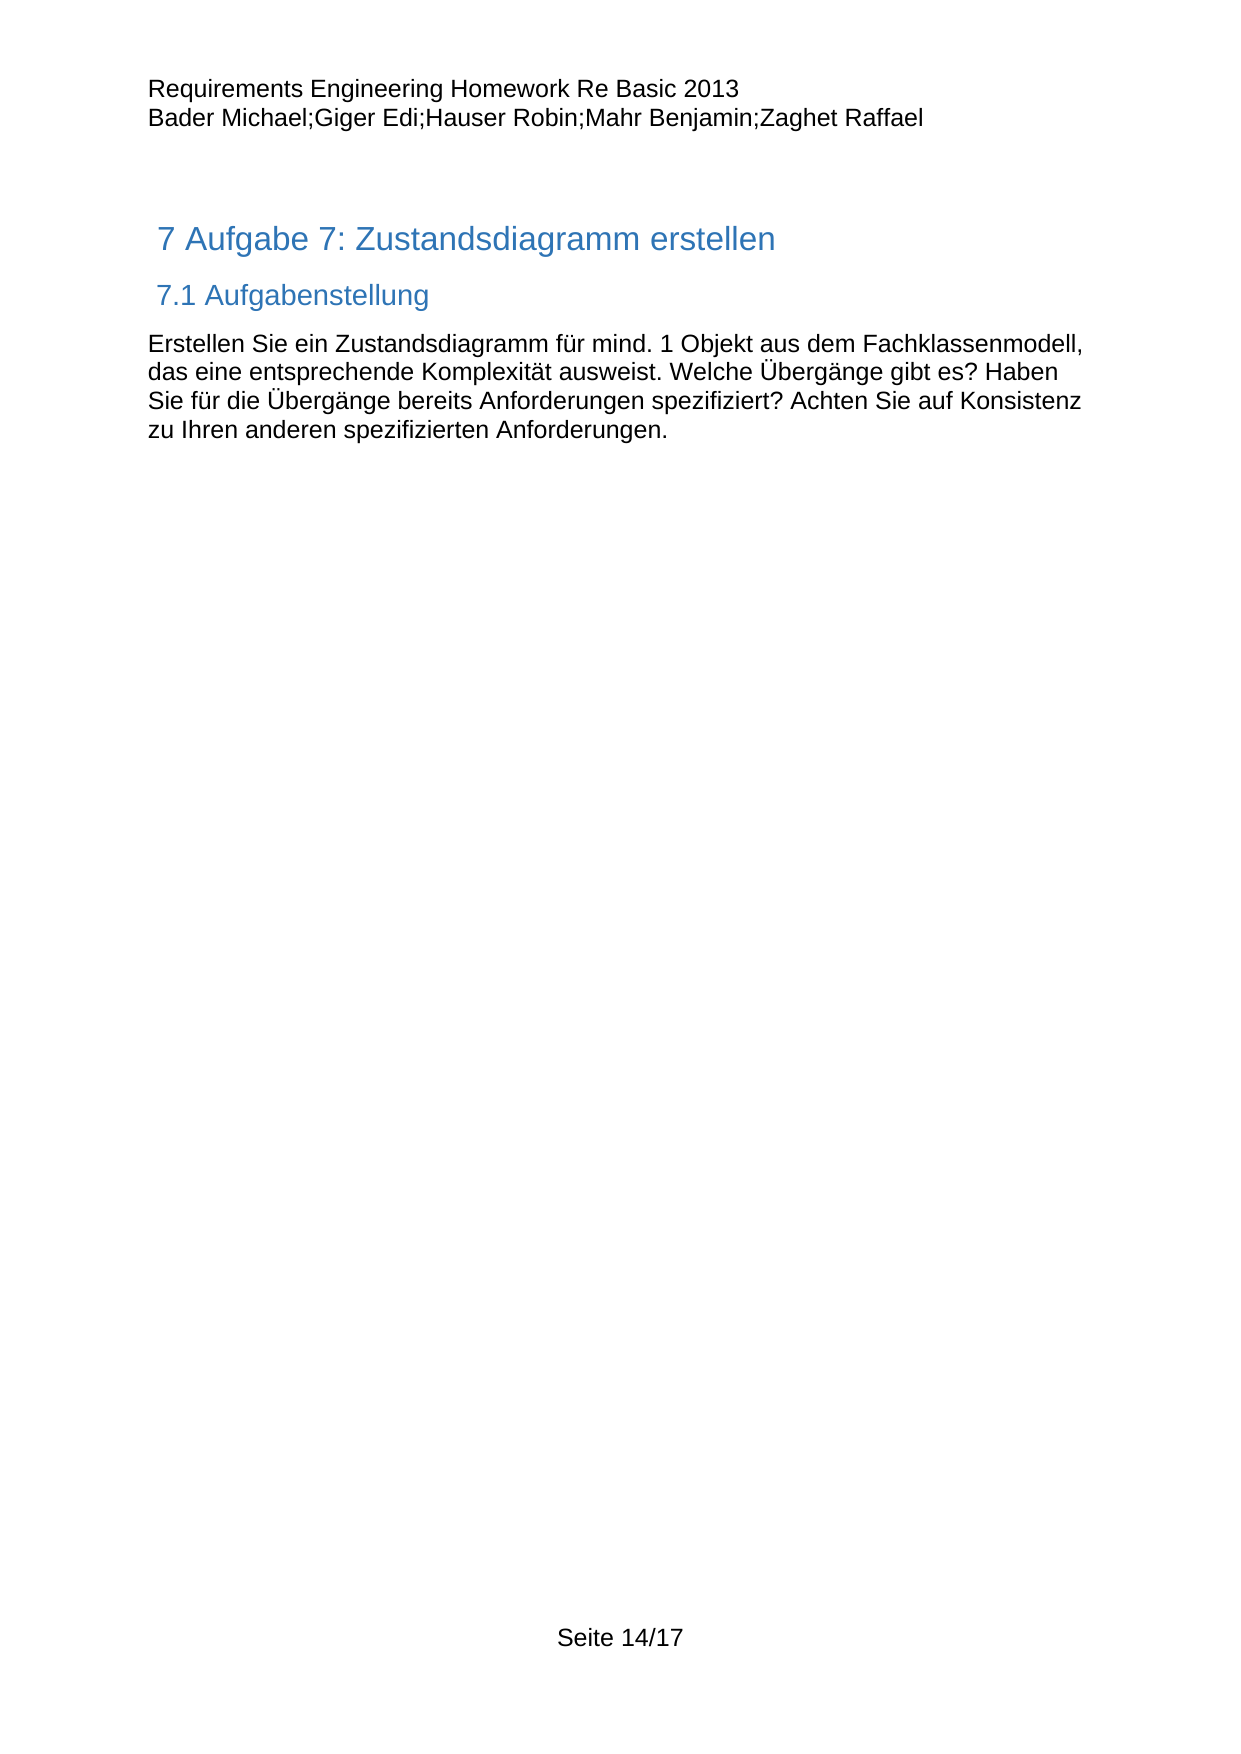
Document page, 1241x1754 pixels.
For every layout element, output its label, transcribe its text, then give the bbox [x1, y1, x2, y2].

text Erstellen Sie ein Zustandsdiagramm für mind. 1 Objekt aus dem Fachklassenmodell, das eine entsprechende Komplexität ausweist. Welche Übergänge gibt es? Haben Sie für die Übergänge bereits Anforderungen spezifiziert? Achten Sie auf Konsistenz zu Ihren anderen spezifizierten Anforderungen. [148, 329, 1093, 444]
subtitle Aufgabenstellung [148, 278, 1093, 312]
subtitle Aufgabe 7: Zustandsdiagramm erstellen [148, 219, 1093, 258]
